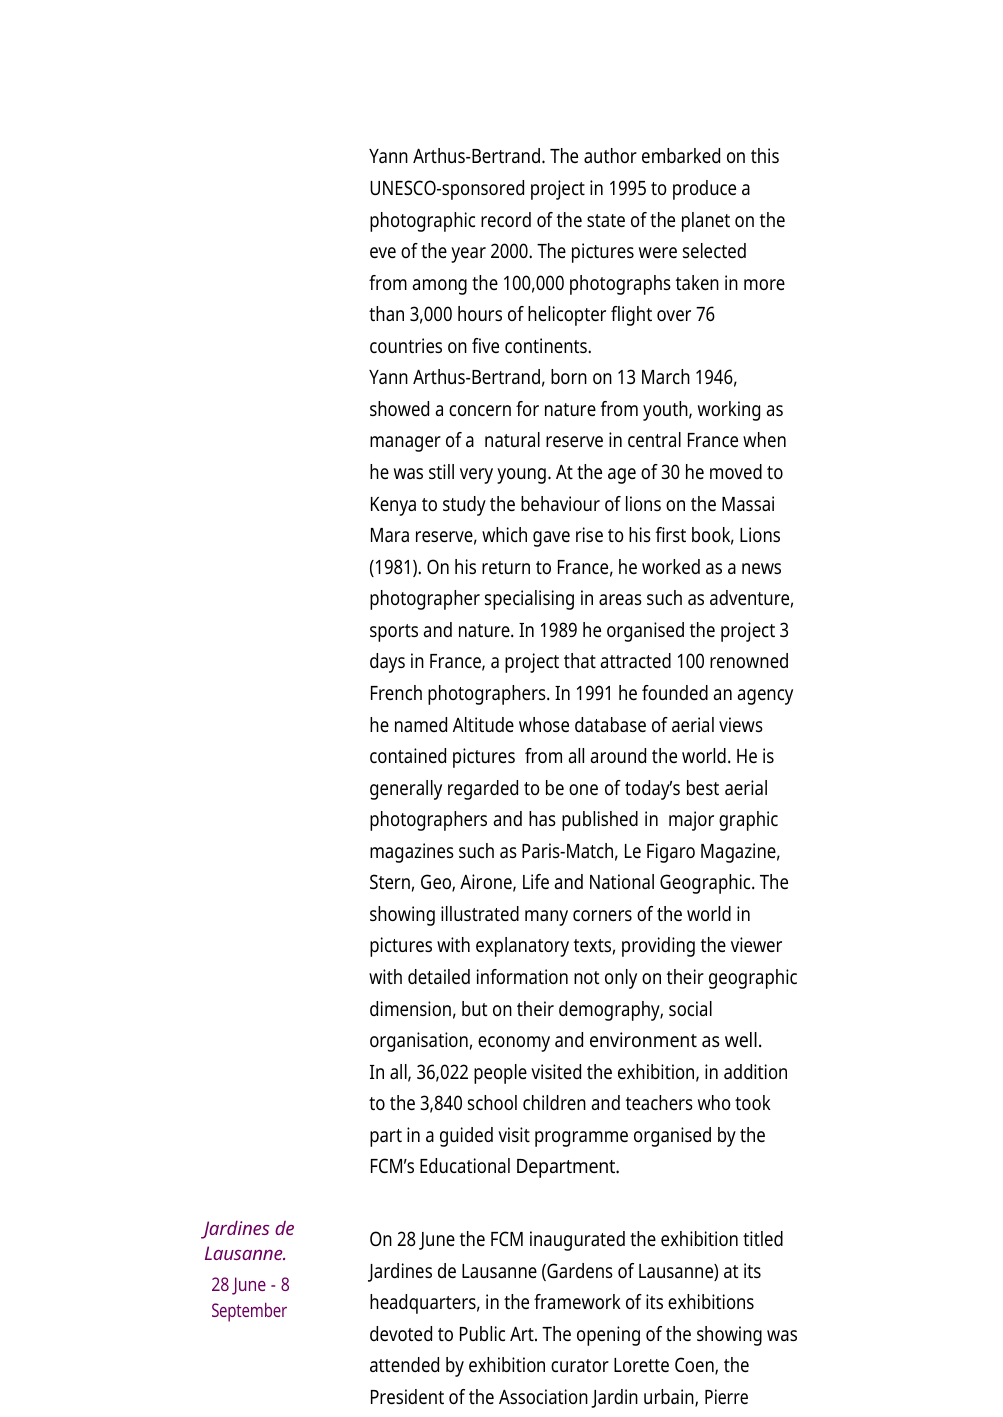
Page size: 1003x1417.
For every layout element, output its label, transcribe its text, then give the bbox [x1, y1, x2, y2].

text 28 June - 8 September [211, 1271, 355, 1322]
text Jardines de Lausanne. [204, 1215, 355, 1266]
text On 28 June the FCM inaugurated the exhibition titled Jardines de Lausanne (Gardens of Lausanne) at its headquarters, in the framework of its exhibitions devoted to Public Art. The opening of the showing was attended by exhibition curator Lorette Coen, the President of the Association Jardin urbain, Pierre [369, 1225, 801, 1410]
text In all, 36,022 people visited the exhibition, in addition to the 3,840 school children and teachers who took part in a guided visit programme organised by the FCM’s Educational Department. [369, 1058, 803, 1180]
text Yann Arthus-Bertrand. The author embarked on this UNESCO-sponsored project in 1995 to produce a photographic record of the state of the planet on the eve of the year 2000. The pictures were selected from among the 100,000 photographs taken in more than 3,000 hours of helicopter flight over 76 countries on five continents. [369, 143, 789, 359]
text Yann Arthus-Bertrand, born on 13 March 1946, showed a concern for nature from youth, working as manager of a natural reserve in central France when he was still very young. At the age of 30 he moved to Kenya to study the behaviour of lions on the Massai Mara reserve, which gave rise to his first book, Lions (1981). On his return to France, he worked as a news photographer specialising in areas such as adventure, sports and nature. In 1989 he organised the project 3 days in France, a project that attracted 100 renowned French photographers. In 1991 he founded an agency he named Altitude whose database of aerial views contained pictures from all around the world. He is generally regarded to be one of today’s best aerial photographers and has published in major graphic magazines such as Paris-Match, Le Figaro Magazine, Stern, Geo, Airone, Life and National Geographic. The showing illustrated many corners of the world in pictures with explanatory texts, providing the viewer with detailed information not only on their geographic dimension, but on their demography, social organisation, economy and environment as well. [369, 364, 802, 1053]
